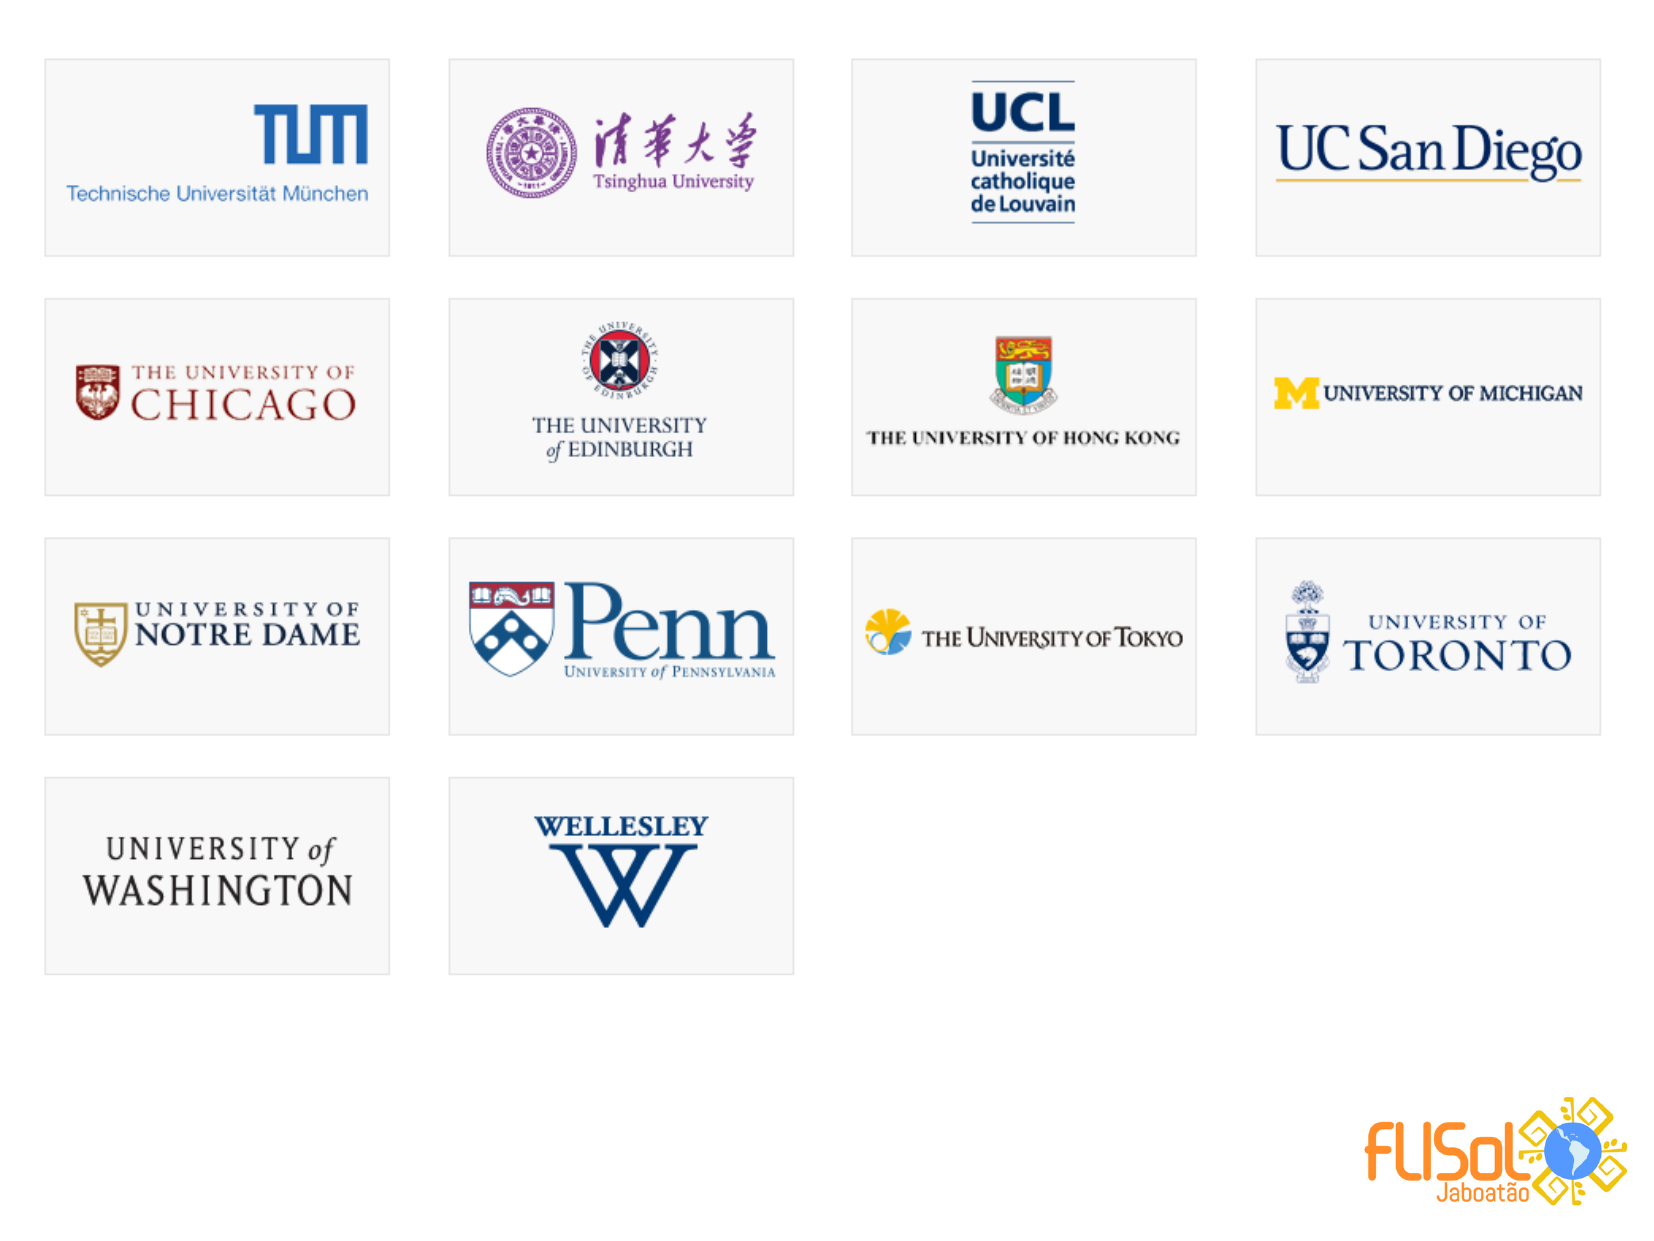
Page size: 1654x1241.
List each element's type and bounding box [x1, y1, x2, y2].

picture [32, 43, 1622, 996]
picture [1356, 1086, 1633, 1213]
